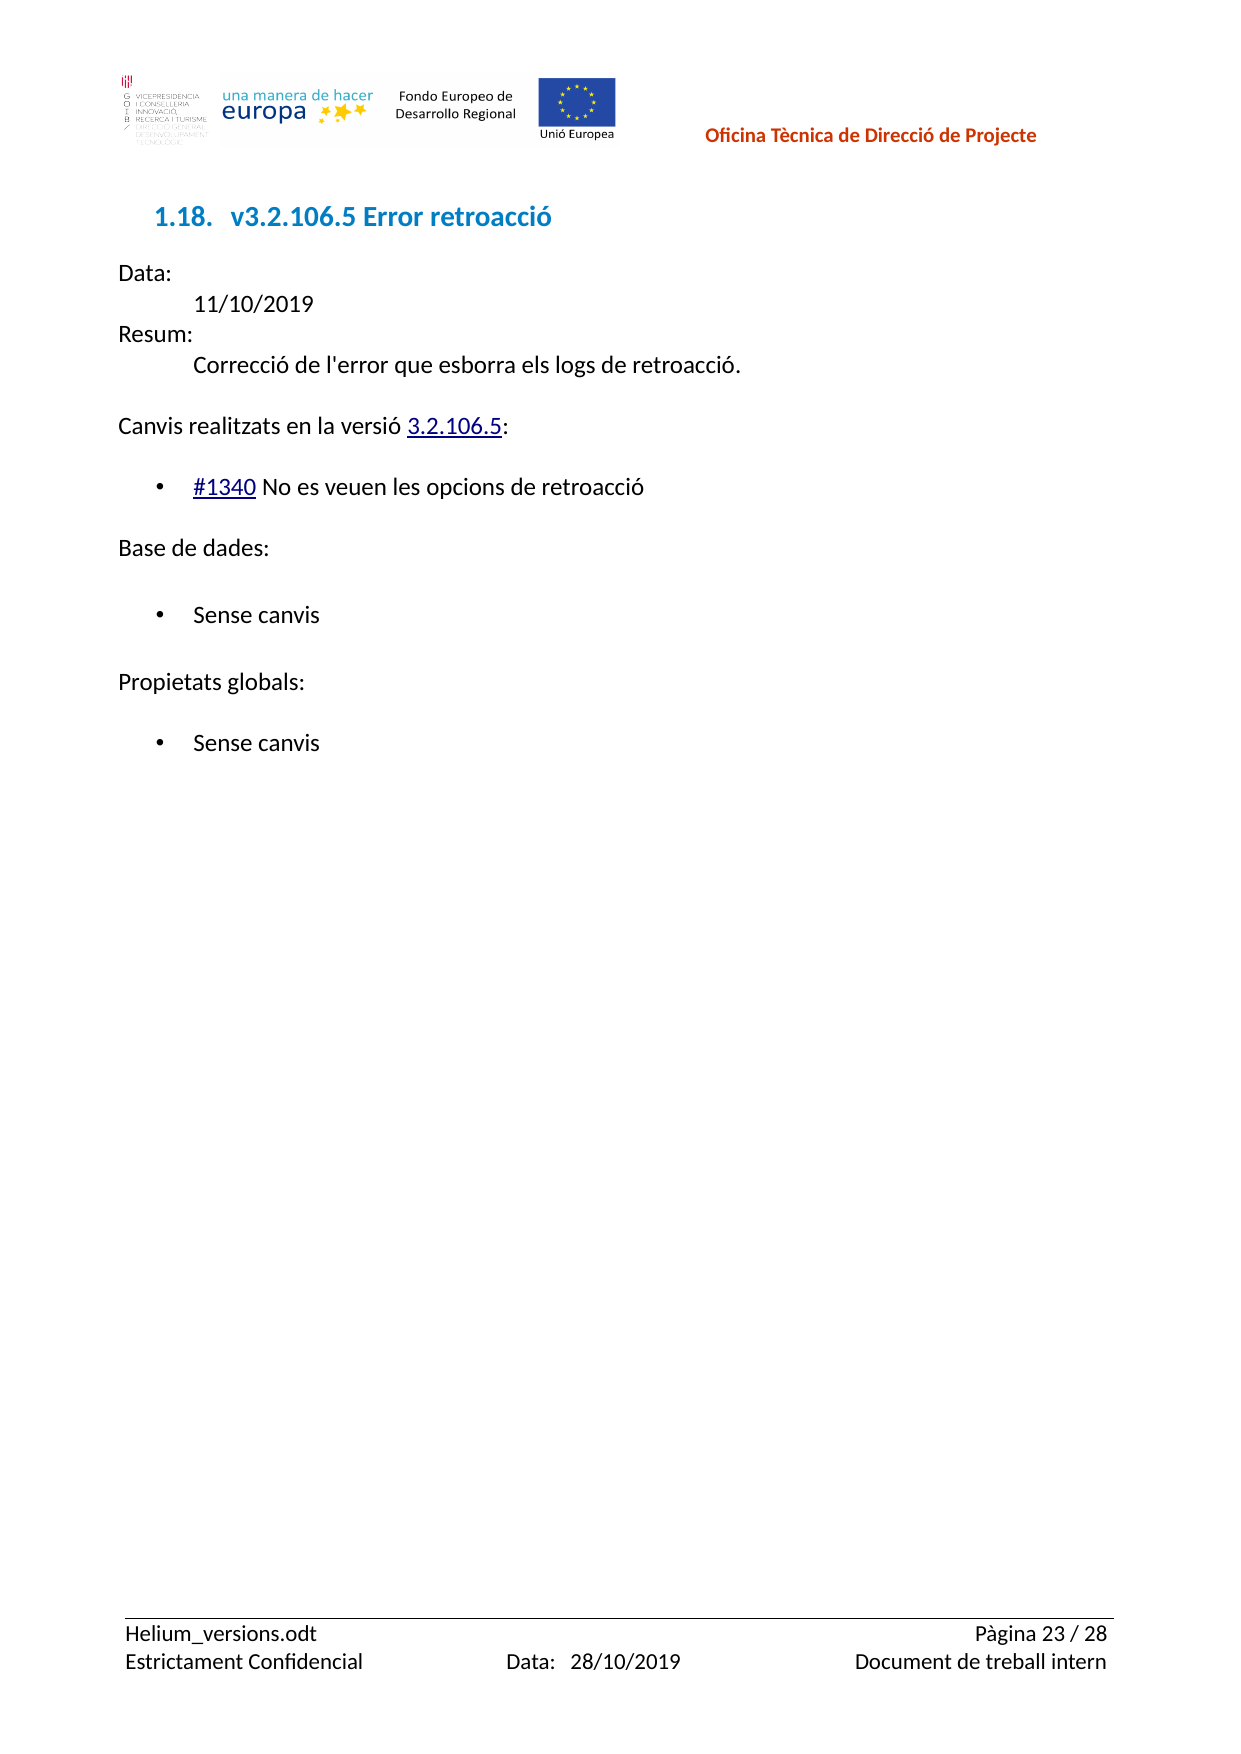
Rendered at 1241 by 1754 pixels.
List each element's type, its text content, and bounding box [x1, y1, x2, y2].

list Sense canvis [156, 599, 1122, 630]
picture [118, 73, 213, 147]
list Sense canvis [156, 727, 1122, 758]
text Canvis realitzats en la versió 3.2.106.5: [118, 410, 1122, 441]
subtitle v3.2.106.5 Error retroacció [153, 198, 1122, 234]
picture [219, 73, 621, 147]
text Base de dades: [118, 532, 1122, 563]
text Propietats globals: [118, 666, 1122, 697]
text Resum: [118, 319, 1122, 349]
list #1340 No es veuen les opcions de retroacció [156, 471, 1122, 502]
text 11/10/2019 [118, 288, 1122, 319]
text Correcció de l'error que esborra els logs de retroacció. [118, 349, 1122, 380]
text Data: [118, 258, 1122, 288]
